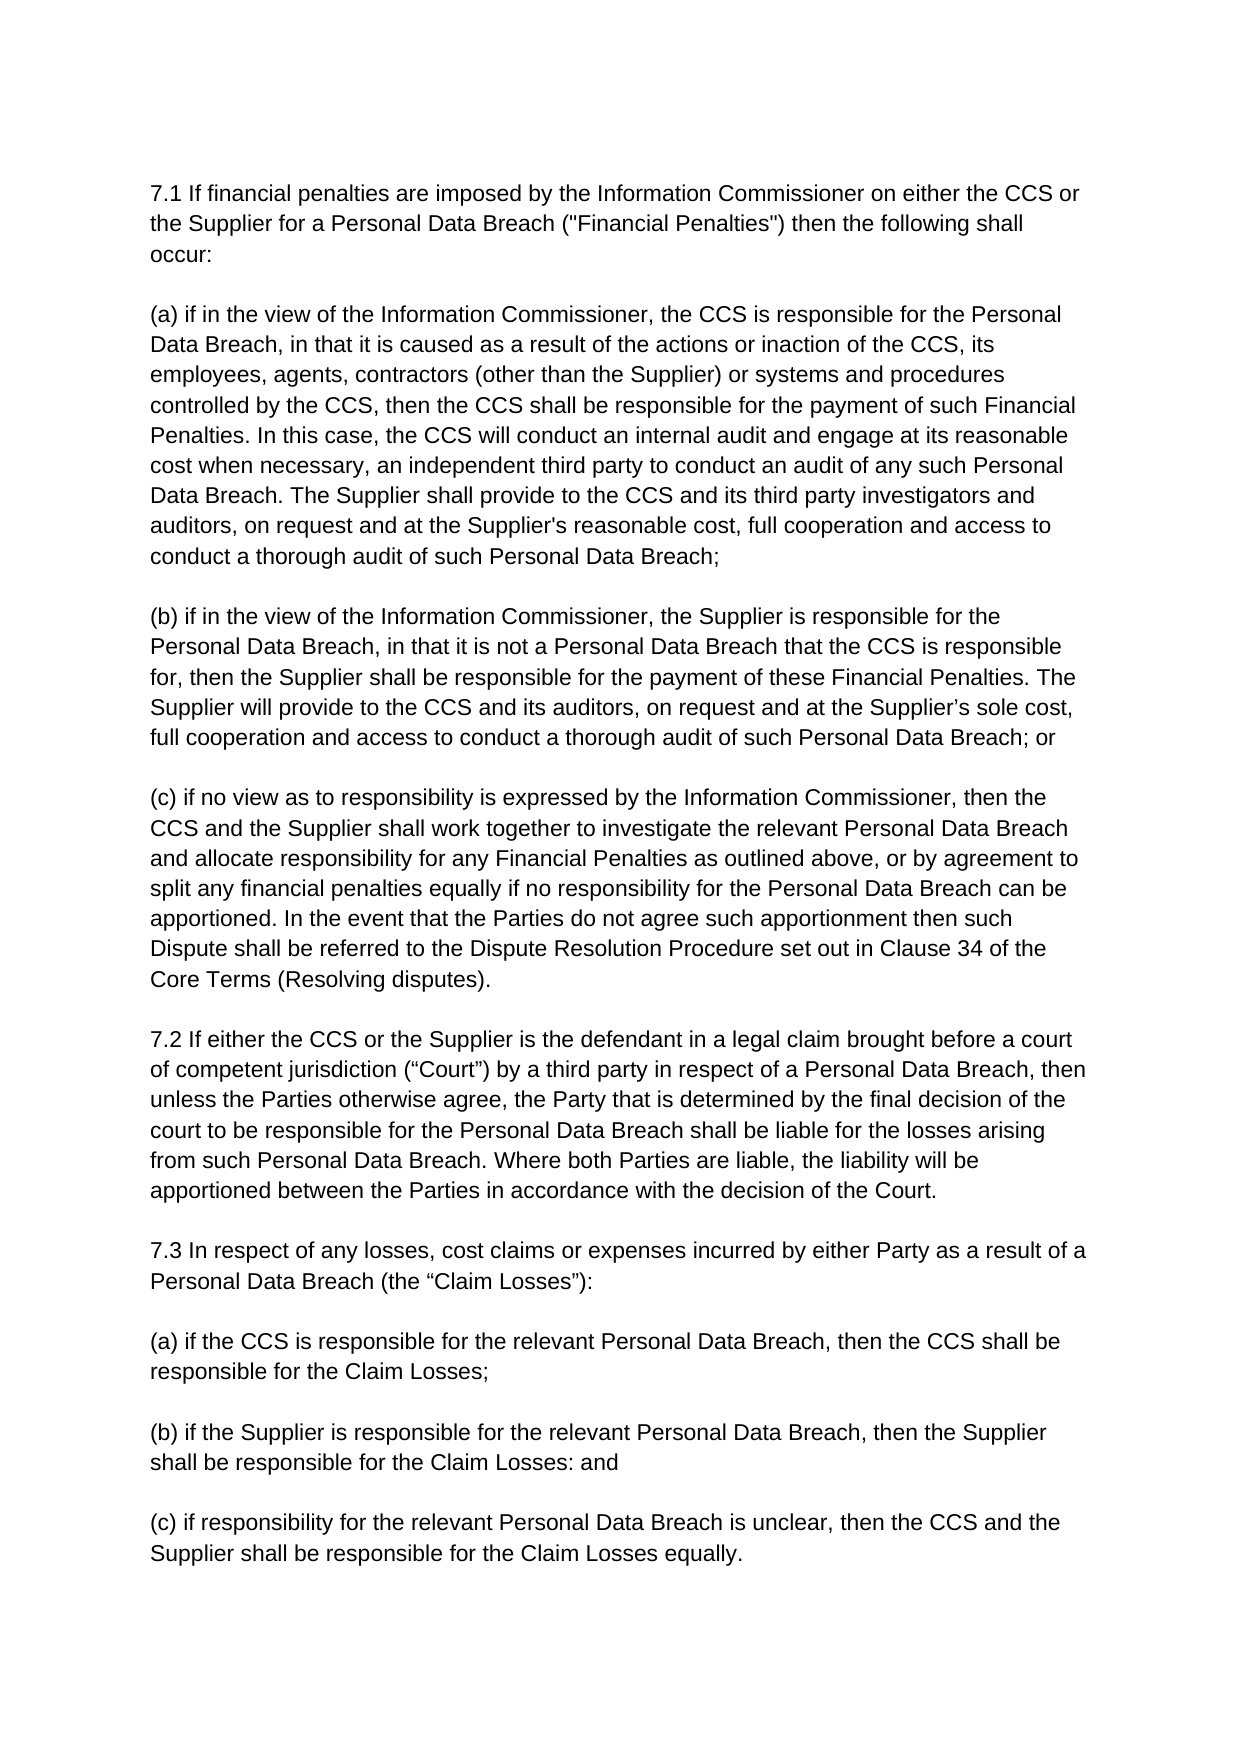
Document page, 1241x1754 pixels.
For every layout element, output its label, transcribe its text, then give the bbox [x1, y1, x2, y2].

text 7.1 If financial penalties are imposed by the Information Commissioner on either the CCS or the Supplier for a Personal Data Breach ("Financial Penalties") then the following shall occur: [150, 180, 1090, 267]
text 7.3 In respect of any losses, cost claims or expenses incurred by either Party as a result of a Personal Data Breach (the “Claim Losses”): [150, 1237, 1090, 1294]
text (a) if the CCS is responsible for the relevant Personal Data Breach, then the CCS shall be responsible for the Claim Losses; [150, 1328, 1090, 1385]
text (c) if no view as to responsibility is expressed by the Information Commissioner, then the CCS and the Supplier shall work together to investigate the relevant Personal Data Breach and allocate responsibility for any Financial Penalties as outlined above, or by agreement to split any financial penalties equally if no responsibility for the Personal Data Breach can be apportioned. In the event that the Parties do not agree such apportionment then such Dispute shall be referred to the Dispute Resolution Procedure set out in Clause 34 of the Core Terms (Resolving disputes). [150, 784, 1090, 992]
text 7.2 If either the CCS or the Supplier is the defendant in a legal claim brought before a court of competent jurisdiction (“Court”) by a third party in respect of a Personal Data Breach, then unless the Parties otherwise agree, the Party that is determined by the final decision of the court to be responsible for the Personal Data Breach shall be liable for the losses arising from such Personal Data Breach. Where both Parties are liable, the liability will be apportioned between the Parties in accordance with the decision of the Court. [150, 1026, 1090, 1203]
text (a) if in the view of the Information Commissioner, the CCS is responsible for the Personal Data Breach, in that it is caused as a result of the actions or inaction of the CCS, its employees, agents, contractors (other than the Supplier) or systems and procedures controlled by the CCS, then the CCS shall be responsible for the payment of such Financial Penalties. In this case, the CCS will conduct an internal audit and engage at its reasonable cost when necessary, an independent third party to conduct an audit of any such Personal Data Breach. The Supplier shall provide to the CCS and its third party investigators and auditors, on request and at the Supplier's reasonable cost, full cooperation and access to conduct a thorough audit of such Personal Data Breach; [150, 301, 1090, 569]
text (c) if responsibility for the relevant Personal Data Breach is unclear, then the CCS and the Supplier shall be responsible for the Claim Losses equally. [150, 1509, 1090, 1566]
text (b) if the Supplier is responsible for the relevant Personal Data Breach, then the Supplier shall be responsible for the Claim Losses: and [150, 1419, 1090, 1475]
text (b) if in the view of the Information Commissioner, the Supplier is responsible for the Personal Data Breach, in that it is not a Personal Data Breach that the CCS is responsible for, then the Supplier shall be responsible for the payment of these Financial Penalties. The Supplier will provide to the CCS and its auditors, on request and at the Supplier’s sole cost, full cooperation and access to conduct a thorough audit of such Personal Data Breach; or [150, 603, 1090, 750]
